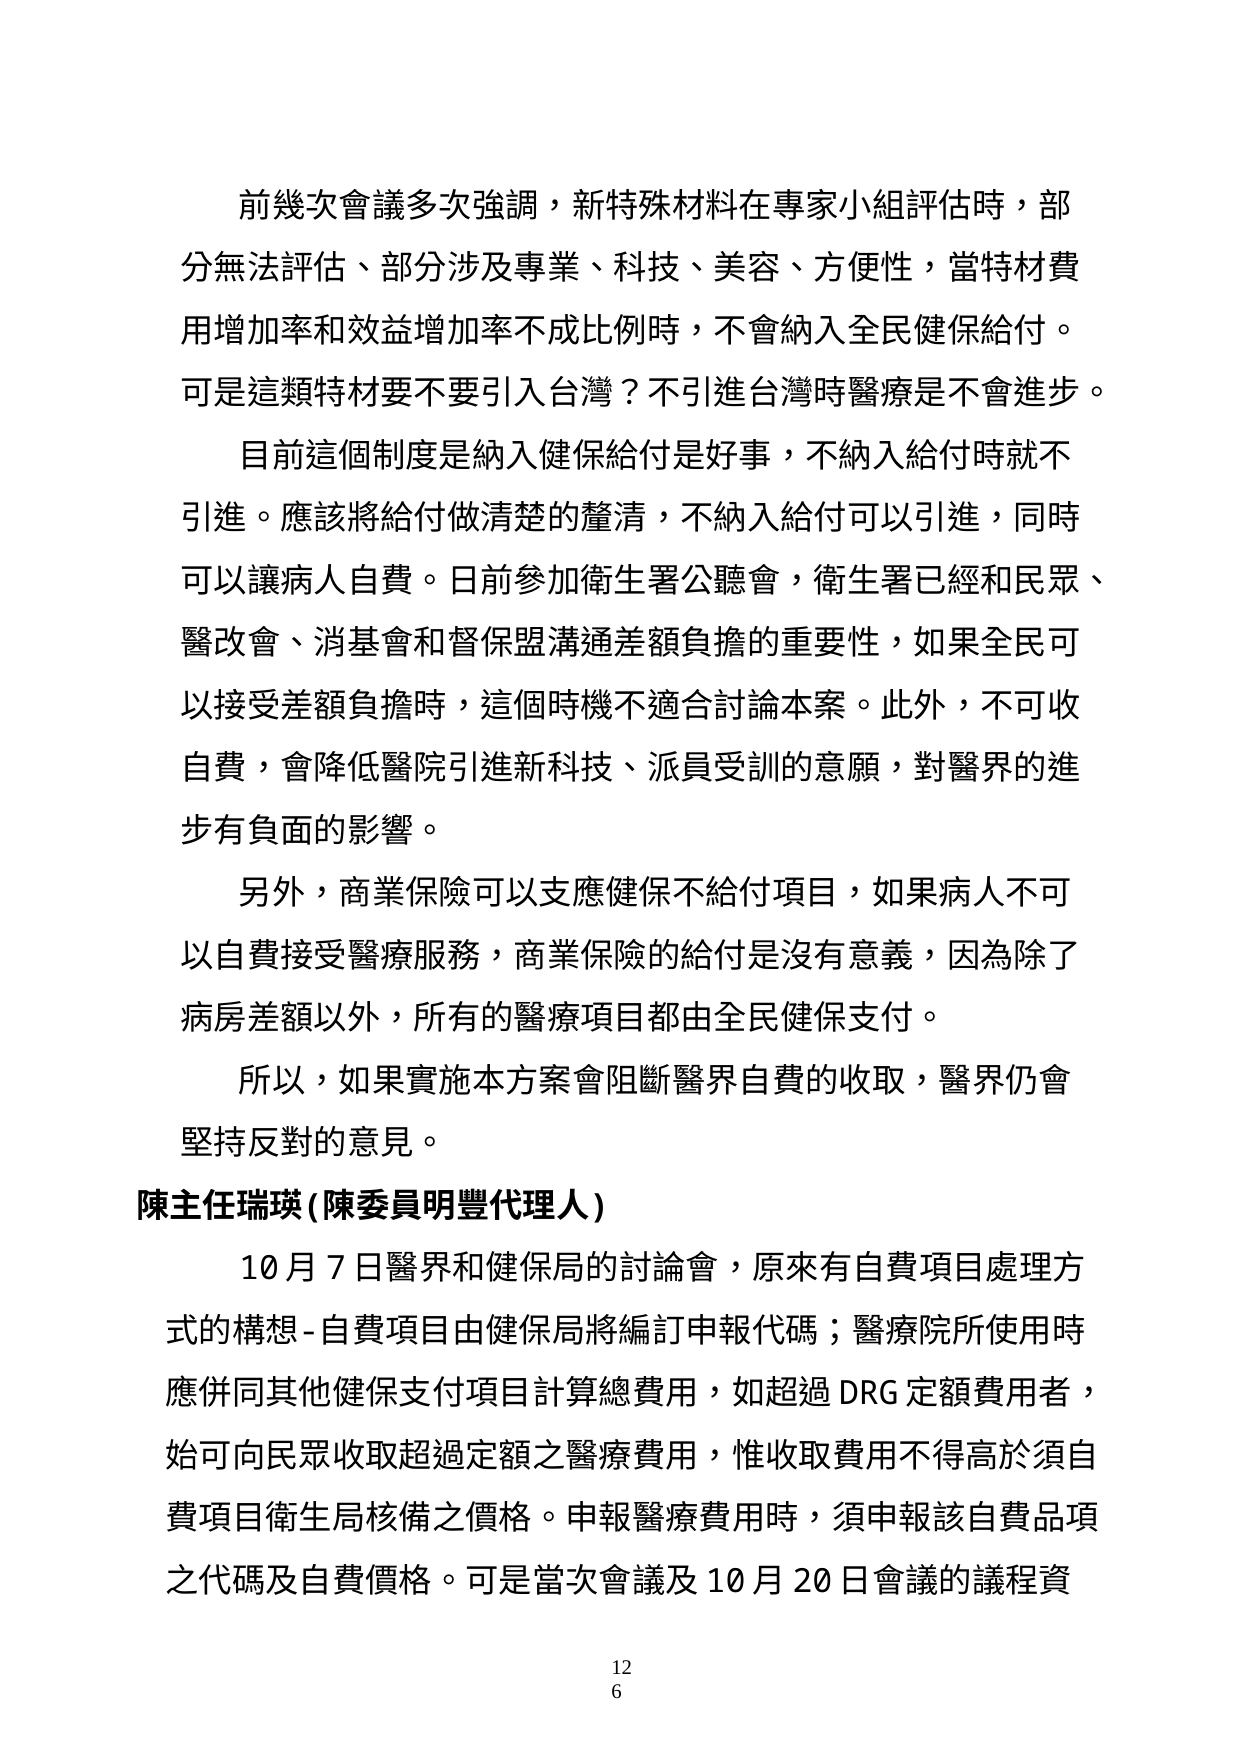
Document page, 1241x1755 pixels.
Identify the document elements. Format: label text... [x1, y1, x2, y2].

text 目前這個制度是納入健保給付是好事，不納入給付時就不引進。應該將給付做清楚的釐清，不納入給付可以引進，同時可以讓病人自費。日前參加衛生署公聽會，衛生署已經和民眾、醫改會、消基會和督保盟溝通差額負擔的重要性，如果全民可以接受差額負擔時，這個時機不適合討論本案。此外，不可收自費，會降低醫院引進新科技、派員受訓的意願，對醫界的進步有負面的影響。 [180, 411, 1104, 848]
text 所以，如果實施本方案會阻斷醫界自費的收取，醫界仍會堅持反對的意見。 [180, 1036, 1104, 1161]
text 10月7日醫界和健保局的討論會，原來有自費項目處理方式的構想-自費項目由健保局將編訂申報代碼；醫療院所使用時應併同其他健保支付項目計算總費用，如超過DRG定額費用者，始可向民眾收取超過定額之醫療費用，惟收取費用不得高於須自費項目衛生局核備之價格。申報醫療費用時，須申報該自費品項之代碼及自費價格。可是當次會議及10月20日會議的議程資 [165, 1223, 1104, 1598]
text 陳主任瑞瑛(陳委員明豐代理人) [136, 1161, 1104, 1223]
text 另外，商業保險可以支應健保不給付項目，如果病人不可以自費接受醫療服務，商業保險的給付是沒有意義，因為除了病房差額以外，所有的醫療項目都由全民健保支付。 [180, 848, 1104, 1036]
text 前幾次會議多次強調，新特殊材料在專家小組評估時，部分無法評估、部分涉及專業、科技、美容、方便性，當特材費用增加率和效益增加率不成比例時，不會納入全民健保給付。可是這類特材要不要引入台灣？不引進台灣時醫療是不會進步。 [180, 161, 1104, 411]
